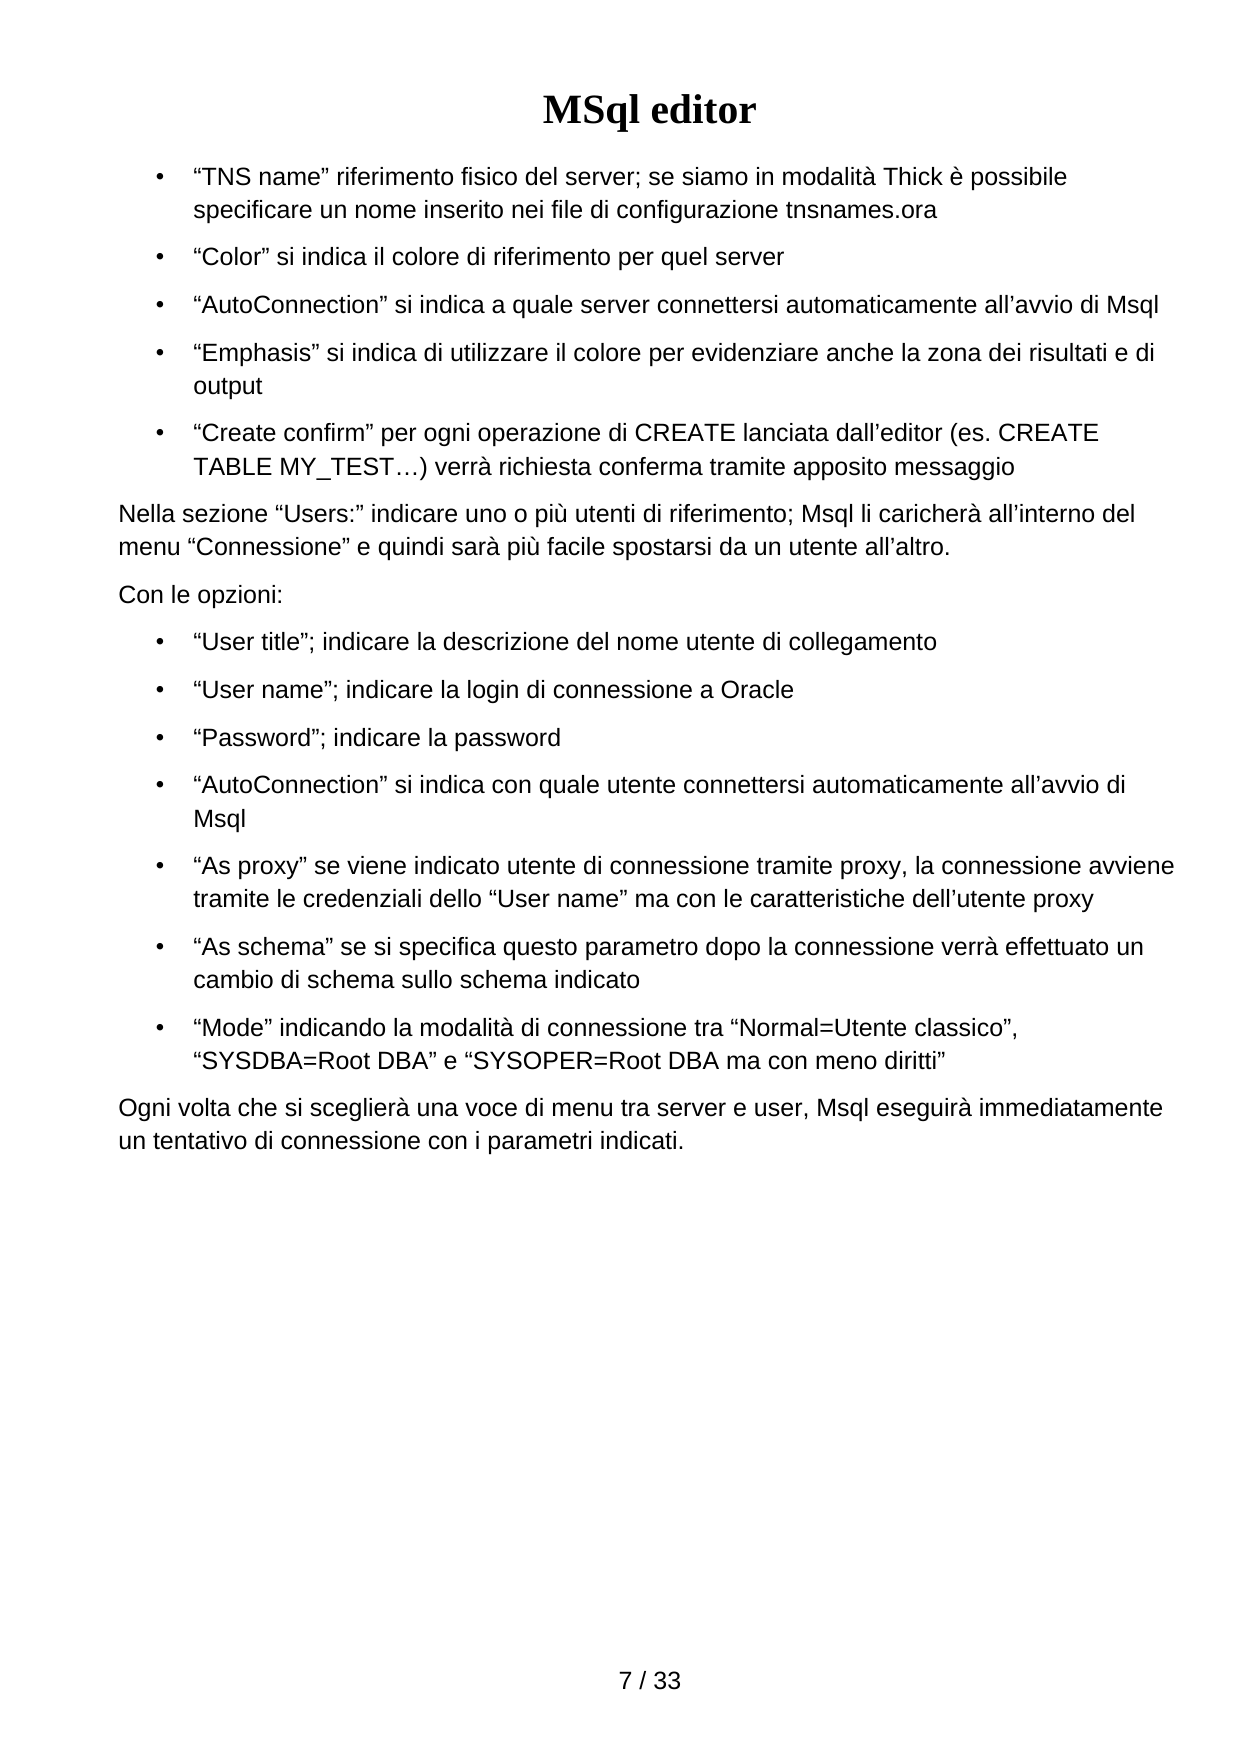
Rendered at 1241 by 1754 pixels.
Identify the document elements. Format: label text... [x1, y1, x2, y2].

list “User name”; indicare la login di connessione a Oracle [156, 675, 1181, 704]
list “Emphasis” si indica di utilizzare il colore per evidenziare anche la zona dei risultati e di output [156, 338, 1181, 399]
text Con le opzioni: [118, 580, 1181, 608]
list “AutoConnection” si indica a quale server connettersi automaticamente all’avvio di Msql [156, 290, 1181, 319]
text Ogni volta che si sceglierà una voce di menu tra server e user, Msql eseguirà immediatamente un tentativo di connessione con i parametri indicati. [118, 1093, 1181, 1155]
list “As proxy” se viene indicato utente di connessione tramite proxy, la connessione avviene tramite le credenziali dello “User name” ma con le caratteristiche dell’utente proxy [156, 851, 1181, 913]
list “AutoConnection” si indica con quale utente connettersi automaticamente all’avvio di Msql [156, 770, 1181, 832]
list “Mode” indicando la modalità di connessione tra “Normal=Utente classico”, “SYSDBA=Root DBA” e “SYSOPER=Root DBA ma con meno diritti” [156, 1013, 1181, 1074]
text Nella sezione “Users:” indicare uno o più utenti di riferimento; Msql li caricherà all’interno del menu “Connessione” e quindi sarà più facile spostarsi da un utente all’altro. [118, 499, 1181, 561]
list “As schema” se si specifica questo parametro dopo la connessione verrà effettuato un cambio di schema sullo schema indicato [156, 932, 1181, 994]
list “Color” si indica il colore di riferimento per quel server [156, 242, 1181, 271]
list “TNS name” riferimento fisico del server; se siamo in modalità Thick è possibile specificare un nome inserito nei file di configurazione tnsnames.ora [156, 161, 1181, 223]
list “Password”; indicare la password [156, 723, 1181, 752]
list “User title”; indicare la descrizione del nome utente di collegamento [156, 627, 1181, 656]
list “Create confirm” per ogni operazione di CREATE lanciata dall’editor (es. CREATE TABLE MY_TEST…) verrà richiesta conferma tramite apposito messaggio [156, 418, 1181, 480]
